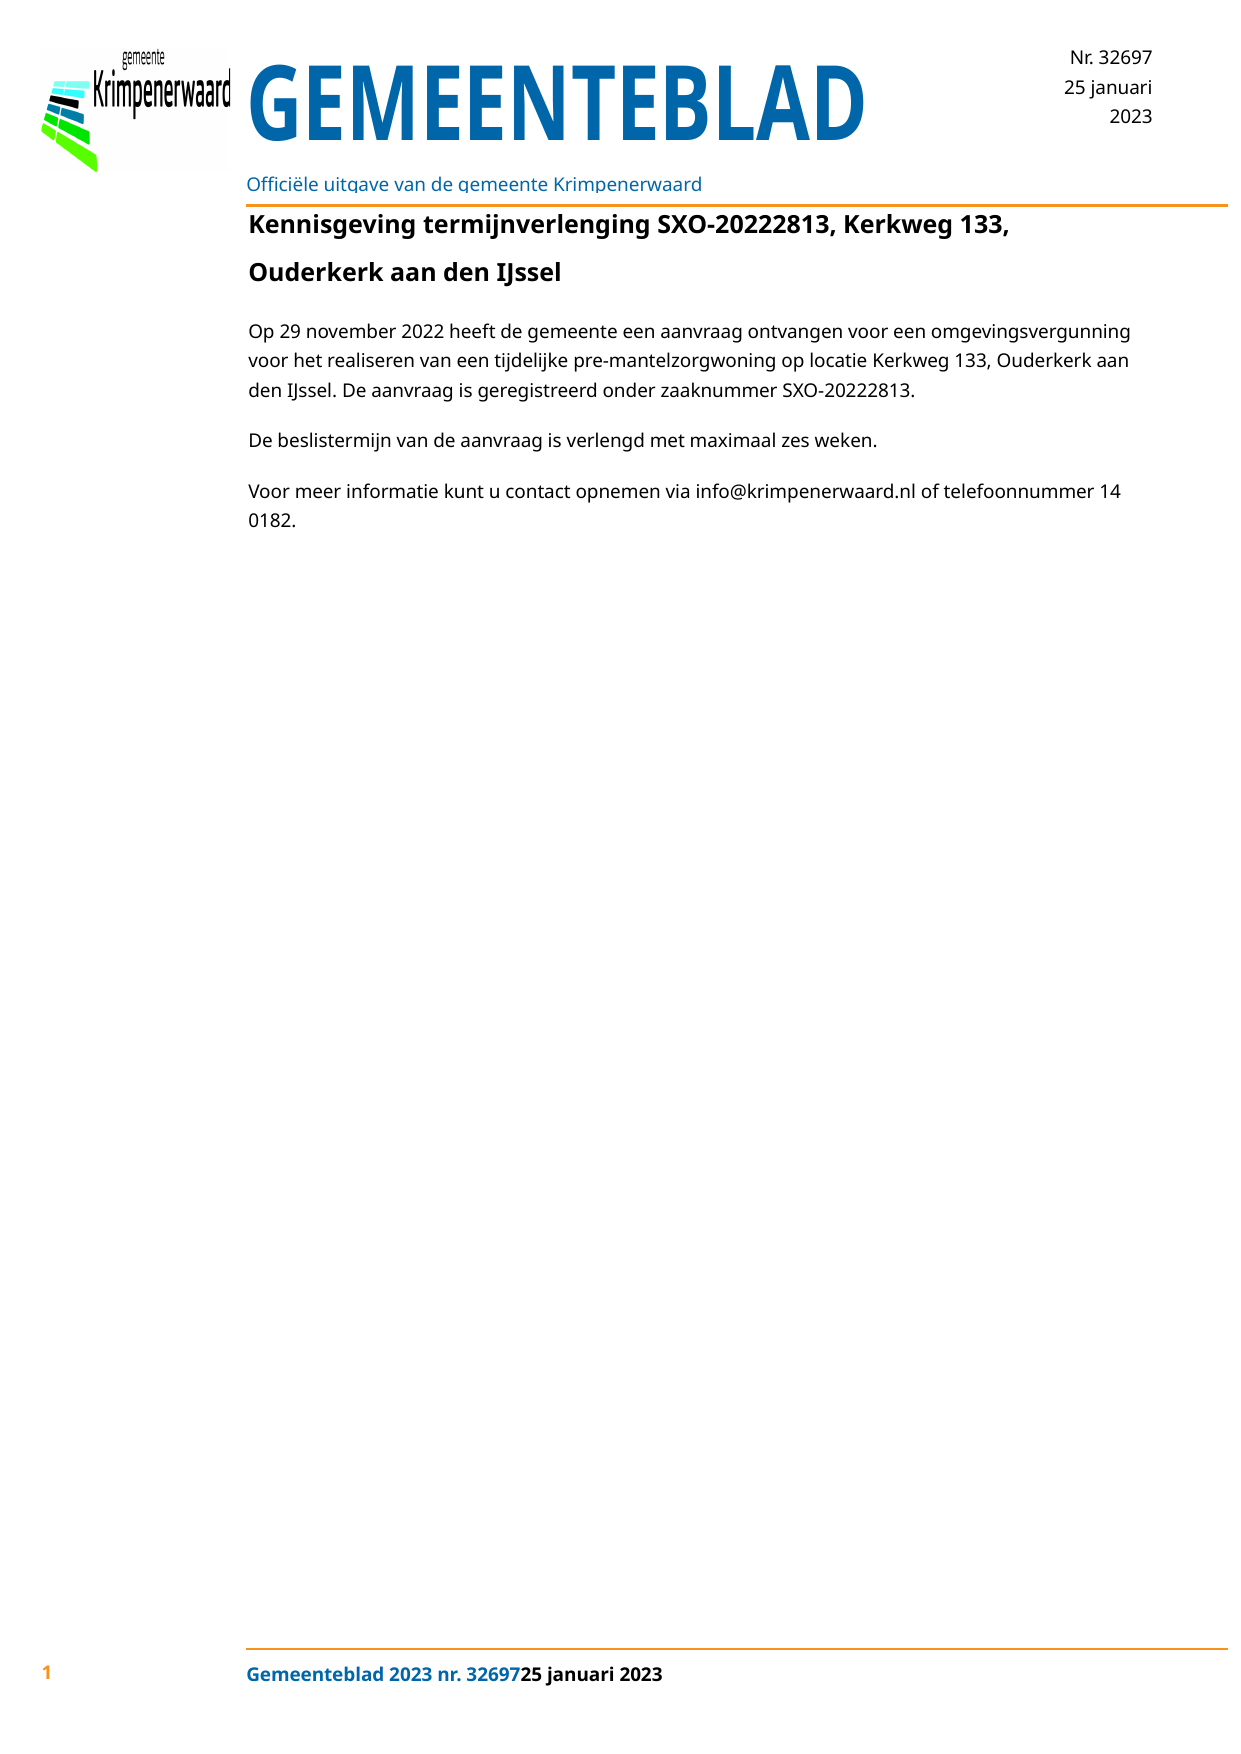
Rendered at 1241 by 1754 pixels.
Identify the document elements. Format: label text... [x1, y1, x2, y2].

text De beslistermijn van de aanvraag is verlengd met maximaal zes weken. [248, 427, 1152, 453]
text Op 29 november 2022 heeft de gemeente een aanvraag ontvangen voor een omgevingsvergunning voor het realiseren van een tijdelijke pre-mantelzorgwoning op locatie Kerkweg 133, Ouderkerk aan den IJssel. De aanvraag is geregistreerd onder zaaknummer SXO-20222813. [248, 318, 1152, 403]
text Voor meer informatie kunt u contact opnemen via info@krimpenerwaard.nl of telefoonnummer 14 0182. [248, 478, 1152, 533]
picture [41, 47, 231, 172]
text Kennisgeving termijnverlenging SXO-20222813, Kerkweg 133, Ouderkerk aan den IJssel [248, 207, 1152, 288]
